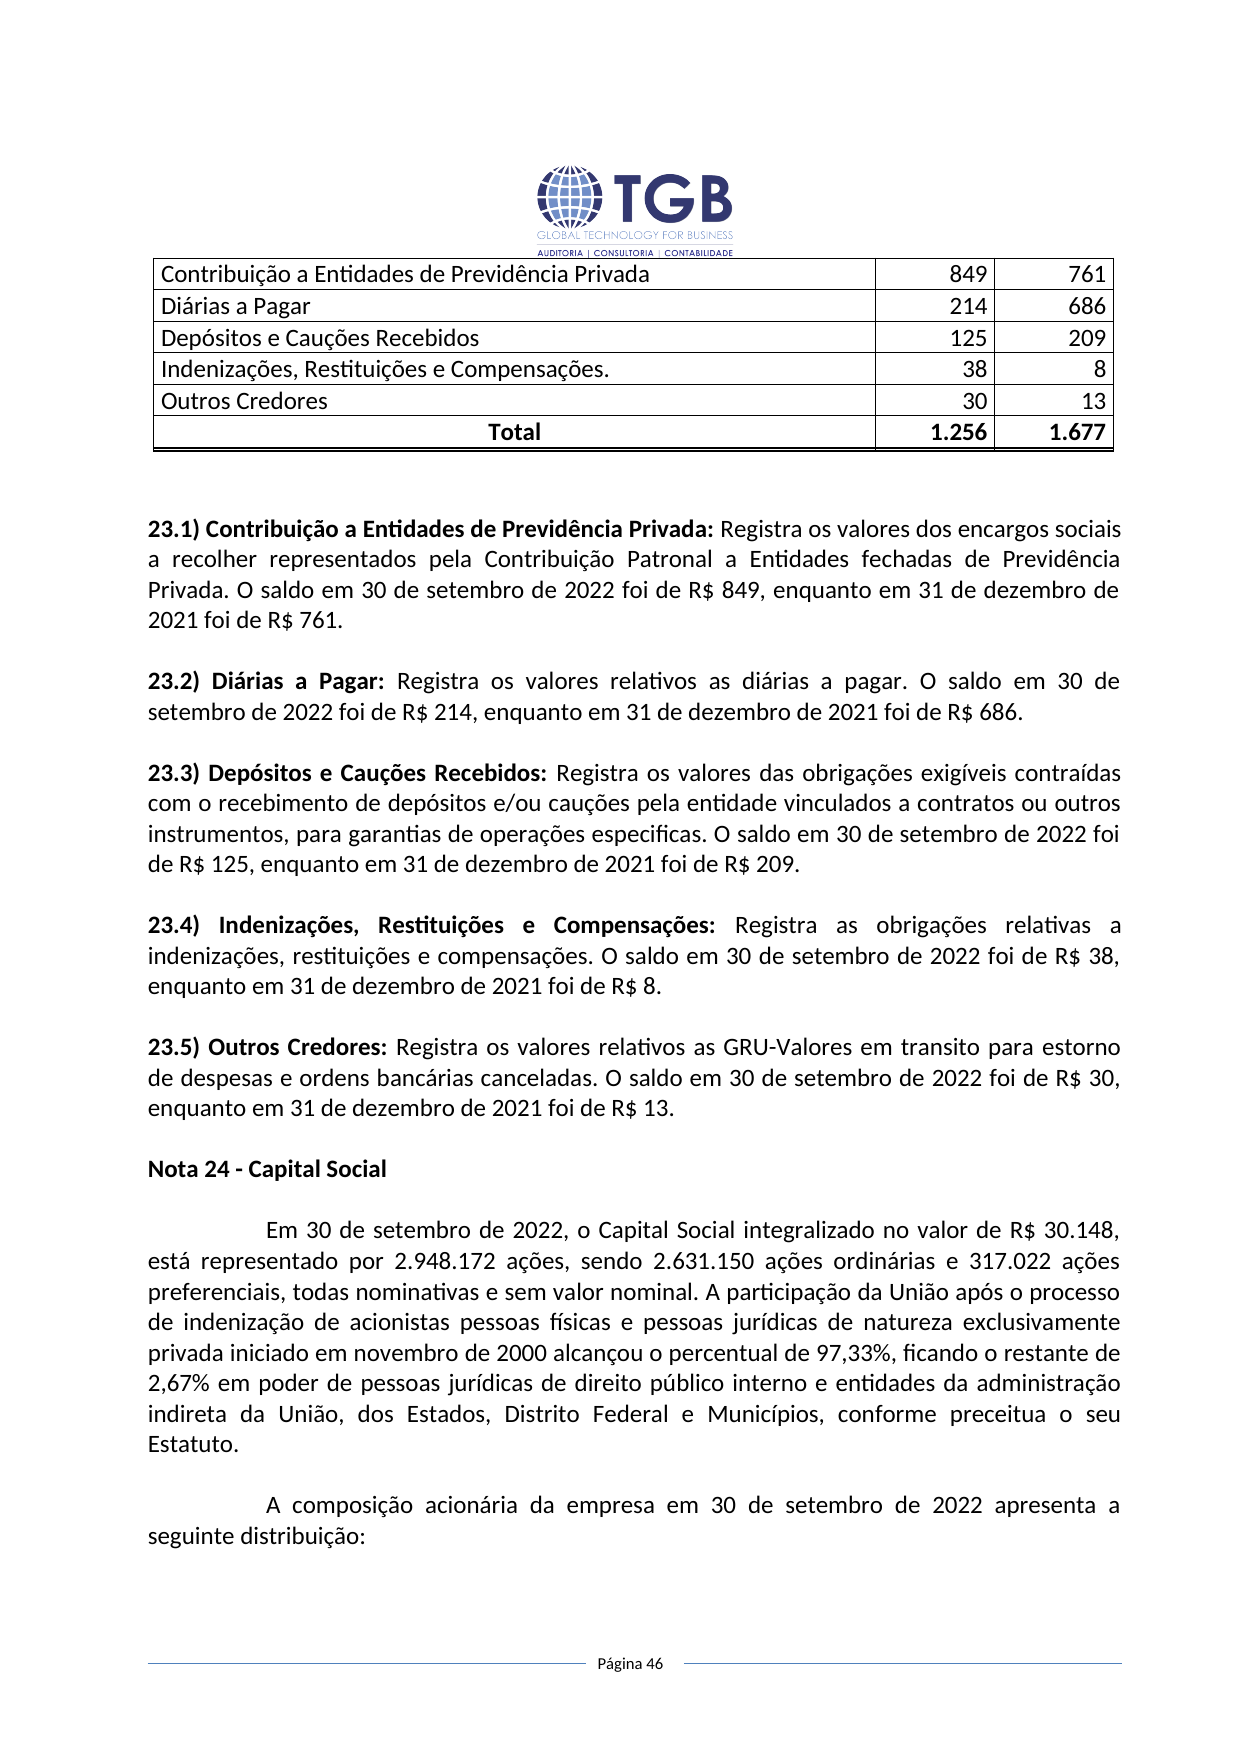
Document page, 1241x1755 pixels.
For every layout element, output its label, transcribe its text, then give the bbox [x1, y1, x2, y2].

table_cell Depósitos e Cauções Recebidos [154, 322, 875, 352]
table_cell 38 [876, 353, 994, 384]
table_cell 1.256 [876, 416, 994, 447]
table_cell Outros Credores [154, 385, 875, 415]
table_cell 30 [876, 385, 994, 415]
text 23.5) Outros Credores: Registra os valores relativos as GRU-Valores em transito para estorno de despesas e ordens bancárias canceladas. O saldo em 30 de setembro de 2022 foi de R$ 30, enquanto em 31 de dezembro de 2021 foi de R$ 13. [148, 1032, 1122, 1123]
table_cell 761 [995, 259, 1113, 289]
text 23.1) Contribuição a Entidades de Previdência Privada: Registra os valores dos encargos sociais a recolher representados pela Contribuição Patronal a Entidades fechadas de Previdência Privada. O saldo em 30 de setembro de 2022 foi de R$ 849, enquanto em 31 de dezembro de 2021 foi de R$ 761. [148, 513, 1122, 635]
table_cell 214 [876, 290, 994, 321]
table_cell Contribuição a Entidades de Previdência Privada [154, 259, 875, 289]
table_cell Diárias a Pagar [154, 290, 875, 321]
text Nota 24 - Capital Social [148, 1154, 1122, 1184]
table_cell 1.677 [995, 416, 1113, 447]
table_cell Total [154, 416, 875, 447]
table_cell 209 [995, 322, 1113, 352]
table_cell 686 [995, 290, 1113, 321]
text 23.2) Diárias a Pagar: Registra os valores relativos as diárias a pagar. O saldo em 30 de setembro de 2022 foi de R$ 214, enquanto em 31 de dezembro de 2021 foi de R$ 686. [148, 665, 1122, 726]
table_cell 125 [876, 322, 994, 352]
table_cell Indenizações, Restituições e Compensações. [154, 353, 875, 384]
text Em 30 de setembro de 2022, o Capital Social integralizado no valor de R$ 30.148, está representado por 2.948.172 ações, sendo 2.631.150 ações ordinárias e 317.022 ações preferenciais, todas nominativas e sem valor nominal. A participação da União após o processo de indenização de acionistas pessoas físicas e pessoas jurídicas de natureza exclusivamente privada iniciado em novembro de 2000 alcançou o percentual de 97,33%, ficando o restante de 2,67% em poder de pessoas jurídicas de direito público interno e entidades da administração indireta da União, dos Estados, Distrito Federal e Municípios, conforme preceitua o seu Estatuto. [148, 1215, 1122, 1459]
text 23.3) Depósitos e Cauções Recebidos: Registra os valores das obrigações exigíveis contraídas com o recebimento de depósitos e/ou cauções pela entidade vinculados a contratos ou outros instrumentos, para garantias de operações especificas. O saldo em 30 de setembro de 2022 foi de R$ 125, enquanto em 31 de dezembro de 2021 foi de R$ 209. [148, 757, 1122, 879]
text A composição acionária da empresa em 30 de setembro de 2022 apresenta a seguinte distribuição: [148, 1489, 1122, 1550]
text 23.4) Indenizações, Restituições e Compensações: Registra as obrigações relativas a indenizações, restituições e compensações. O saldo em 30 de setembro de 2022 foi de R$ 38, enquanto em 31 de dezembro de 2021 foi de R$ 8. [148, 909, 1122, 1001]
table_cell 849 [876, 259, 994, 289]
table_cell 13 [995, 385, 1113, 415]
table_cell 8 [995, 353, 1113, 384]
